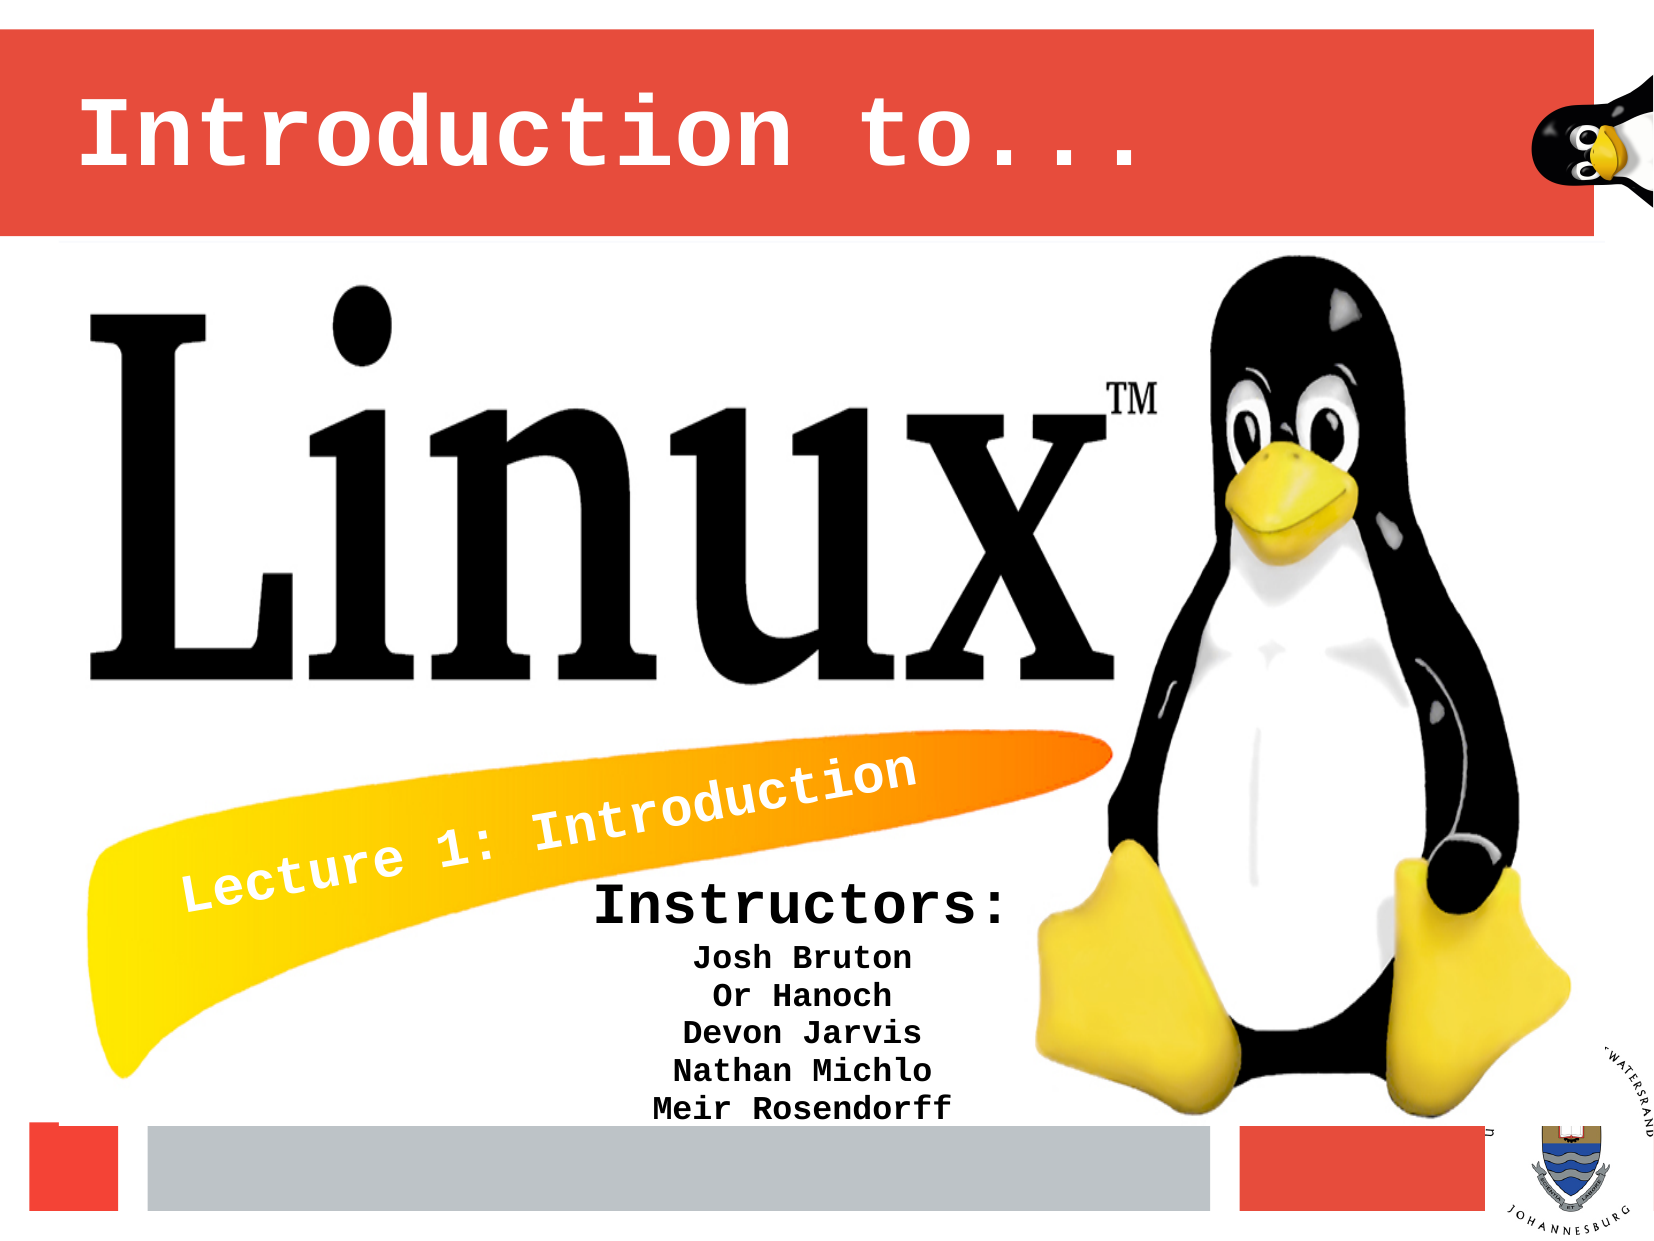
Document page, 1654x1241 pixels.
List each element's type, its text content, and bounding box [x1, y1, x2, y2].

text_box Lecture 1: Introduction [159, 663, 1322, 1012]
text_box Instructors: Josh Bruton Or Hanoch Devon Jarvis Nathan Michlo Meir Rosendorff [570, 867, 1036, 1137]
picture [58, 23, 1654, 1235]
text_box Introduction to... [60, 75, 1366, 317]
